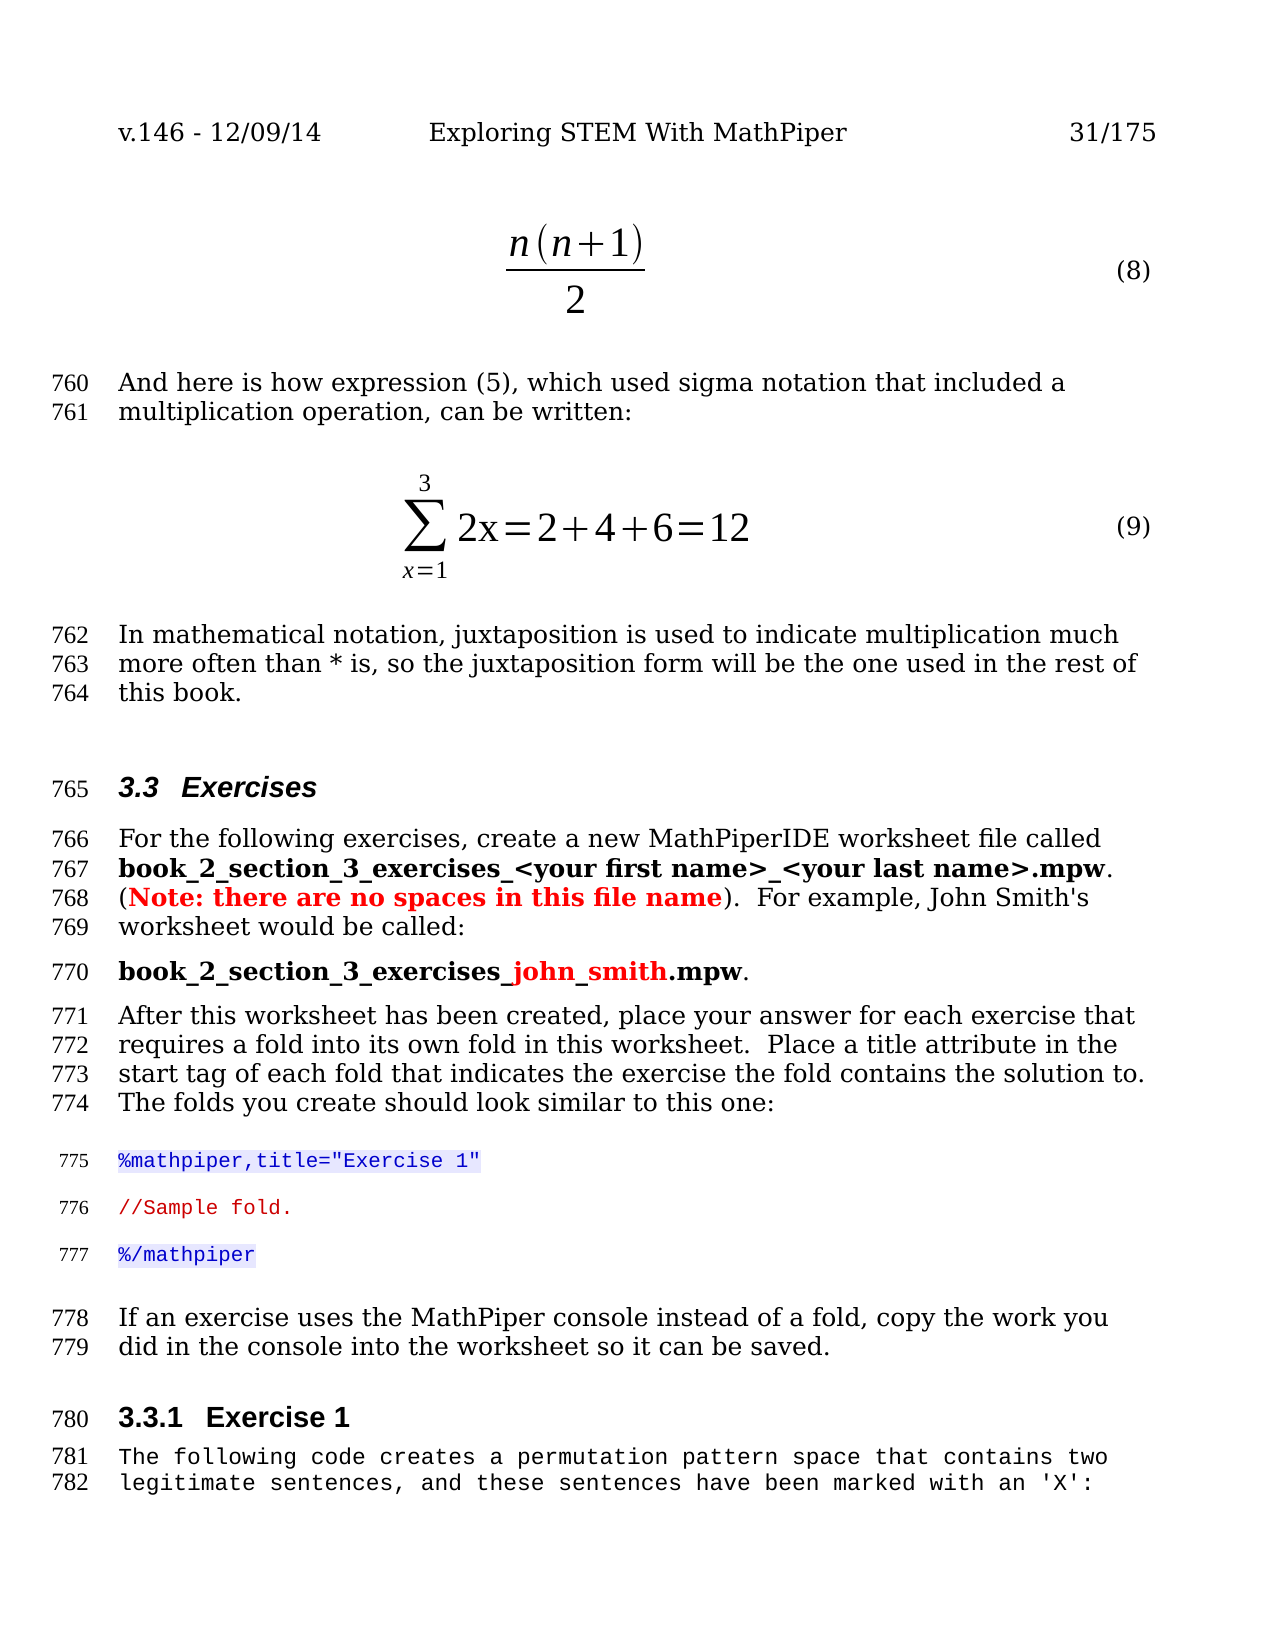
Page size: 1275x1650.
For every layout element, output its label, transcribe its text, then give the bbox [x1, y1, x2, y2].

text %/mathpiper [118, 1244, 1157, 1268]
subtitle Exercise 1 [118, 1400, 1157, 1434]
text And here is how expression (5), which used sigma notation that included a multiplication operation, can be written: [118, 368, 1157, 427]
text If an exercise uses the MathPiper console instead of a fold, copy the work you did in the console into the worksheet so it can be saved. [118, 1303, 1157, 1361]
subtitle Exercises [118, 770, 1157, 803]
table_header (8) [1041, 212, 1157, 330]
text book_2_section_3_exercises_john_smith.mpw. [118, 957, 1157, 986]
text After this worksheet has been created, place your answer for each exercise that requires a fold into its own fold in this worksheet. Place a title attribute in the start tag of each fold that indicates the exercise the fold contains the solution to. The folds you create should look similar to this one: [118, 1001, 1157, 1118]
table_header (9) [1041, 462, 1157, 591]
text %mathpiper,title="Exercise 1" [118, 1149, 1157, 1173]
text For the following exercises, create a new MathPiperIDE worksheet file called book_2_section_3_exercises_<your first name>_<your last name>.mpw. (Note: there are no spaces in this file name). For example, John Smith's worksheet would be called: [118, 824, 1157, 942]
table_header [118, 212, 1041, 330]
table_header [118, 462, 1041, 591]
text In mathematical notation, juxtaposition is used to indicate multiplication much more often than * is, so the juxtaposition form will be the one used in the rest of this book. [118, 620, 1157, 707]
text The following code creates a permutation pattern space that contains two legitimate sentences, and these sentences have been marked with an 'X': [118, 1446, 1157, 1497]
text //Sample fold. [118, 1197, 1157, 1221]
